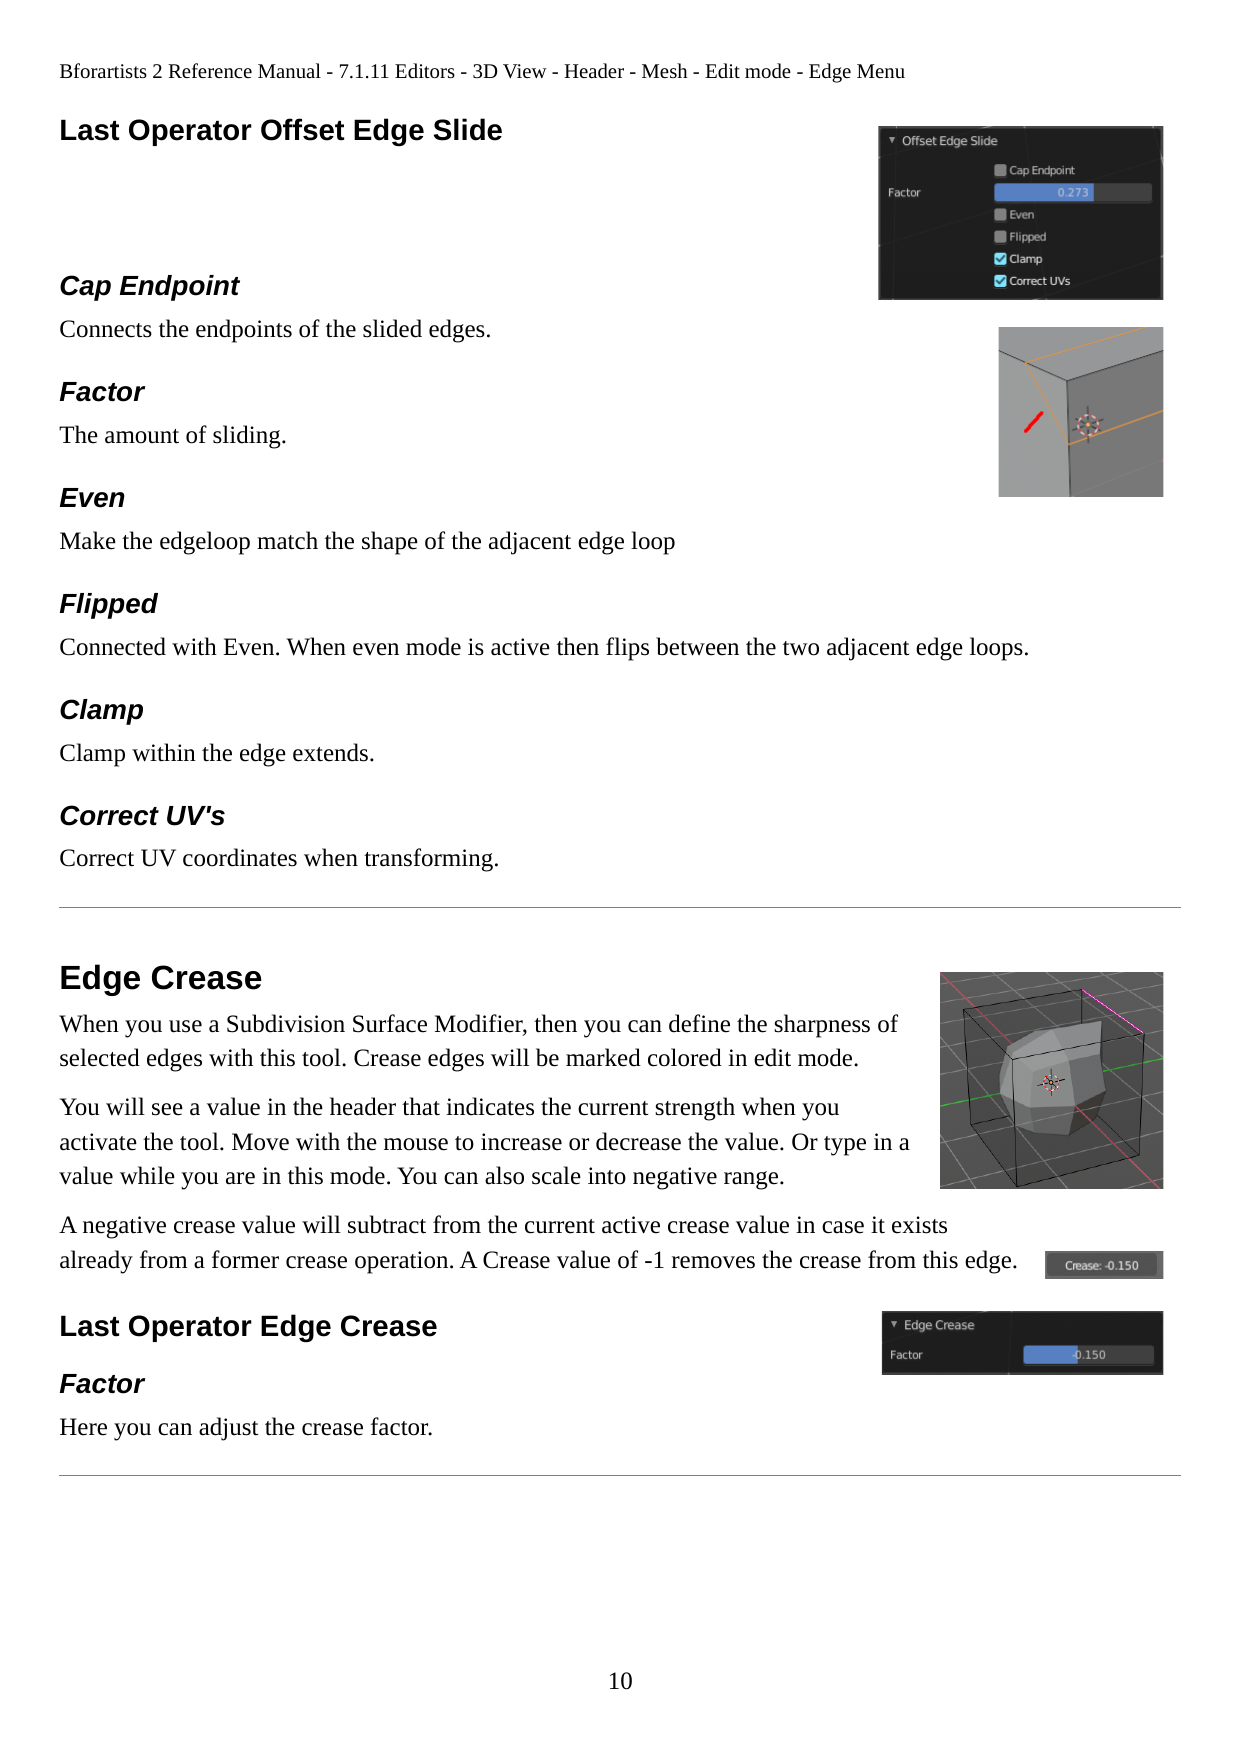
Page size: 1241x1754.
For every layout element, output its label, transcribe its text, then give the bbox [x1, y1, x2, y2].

text [1164, 420, 1181, 448]
picture [1045, 1251, 1164, 1279]
text Connected with Even. When even mode is active then flips between the two adjacent edge loops. [59, 632, 1181, 660]
text Make the edgeloop match the shape of the adjacent edge loop [59, 526, 1181, 554]
picture [998, 327, 1164, 497]
subtitle Last Operator Offset Edge Slide [59, 113, 1181, 146]
picture [881, 1311, 1164, 1375]
text Connects the endpoints of the slided edges. [59, 314, 1181, 343]
text Correct UV coordinates when transforming. [59, 843, 1181, 872]
text When you use a Subdivision Surface Modifier, then you can define the sharpness of selected edges with this tool. Crease edges will be marked colored in edit mode. [59, 1009, 940, 1072]
subtitle Last Operator Edge Crease [59, 1308, 1181, 1342]
subtitle Cap Endpoint [59, 269, 1181, 301]
picture [878, 126, 1164, 300]
subtitle Edge Crease [59, 958, 1181, 996]
subtitle [1164, 375, 1181, 407]
subtitle Factor [59, 375, 998, 407]
text Here you can adjust the crease factor. [59, 1412, 1181, 1440]
text You will see a value in the header that indicates the current strength when you activate the tool. Move with the mouse to increase or decrease the value. Or type in a value while you are in this mode. You can also scale into negative range. [59, 1092, 1181, 1190]
text The amount of sliding. [59, 420, 998, 448]
subtitle Flipped [59, 587, 1181, 619]
subtitle Correct UV's [59, 799, 1181, 831]
picture [940, 972, 1164, 1189]
subtitle Even [59, 481, 1181, 513]
text A negative crease value will subtract from the current active crease value in case it exists already from a former crease operation. A Crease value of -1 removes the crease from this edge. [59, 1210, 1181, 1273]
subtitle Clamp [59, 693, 1181, 725]
text Clamp within the edge extends. [59, 738, 1181, 766]
subtitle Factor [59, 1367, 1181, 1399]
